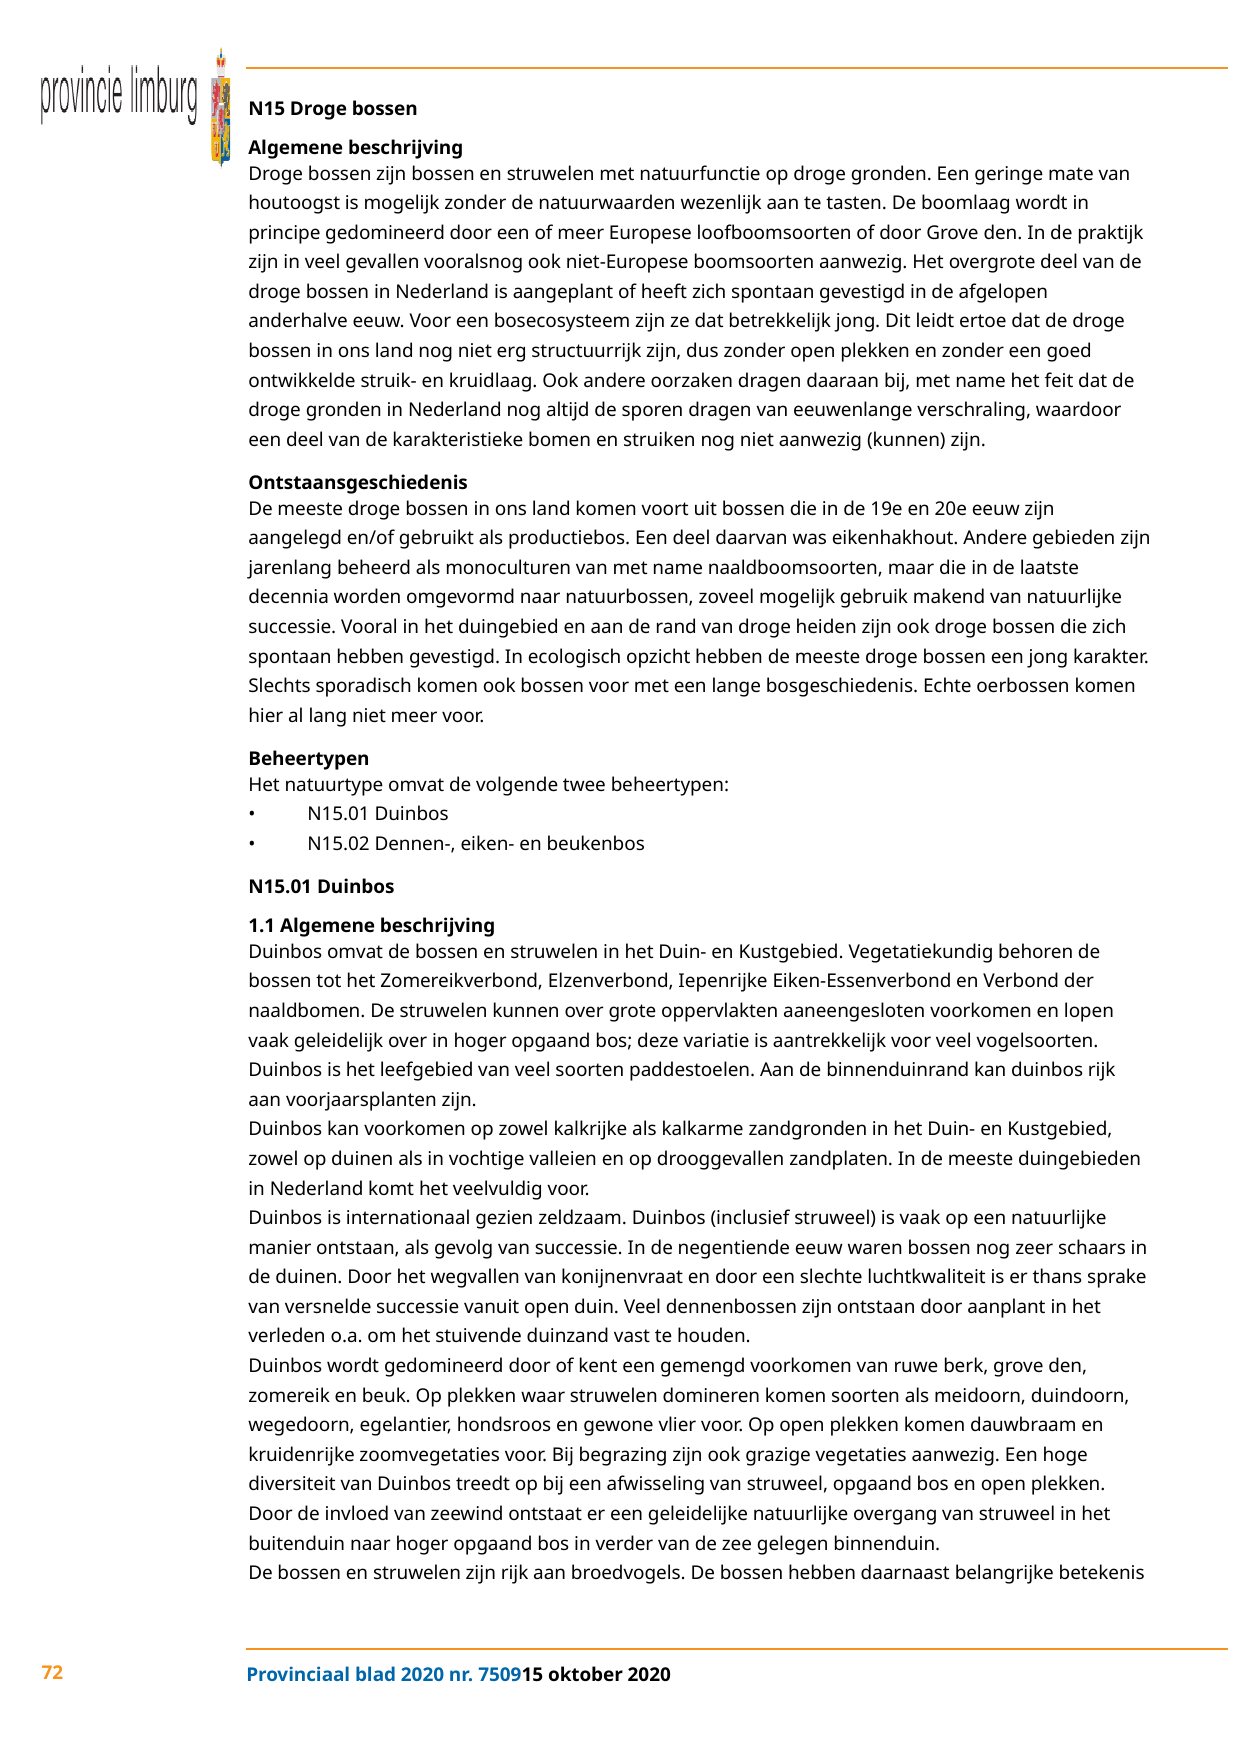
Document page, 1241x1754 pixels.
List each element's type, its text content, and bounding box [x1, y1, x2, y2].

text 1.1 Algemene beschrijving [248, 912, 1152, 938]
text N15.01 Duinbos [248, 873, 1152, 899]
text Het natuurtype omvat de volgende twee beheertypen: [248, 771, 1152, 797]
list N15.02 Dennen-, eiken- en beukenbos [248, 830, 1152, 856]
text Beheertypen [248, 745, 1152, 771]
text Ontstaansgeschiedenis [248, 469, 1152, 495]
text Duinbos is internationaal gezien zeldzaam. Duinbos (inclusief struweel) is vaak op een natuurlijke manier ontstaan, als gevolg van successie. In de negentiende eeuw waren bossen nog zeer schaars in de duinen. Door het wegvallen van konijnenvraat en door een slechte luchtkwaliteit is er thans sprake van versnelde successie vanuit open duin. Veel dennenbossen zijn ontstaan door aanplant in het verleden o.a. om het stuivende duinzand vast te houden. [248, 1204, 1152, 1348]
text N15 Droge bossen [248, 95, 1152, 121]
text Duinbos wordt gedomineerd door of kent een gemengd voorkomen van ruwe berk, grove den, zomereik en beuk. Op plekken waar struwelen domineren komen soorten als meidoorn, duindoorn, wegedoorn, egelantier, hondsroos en gewone vlier voor. Op open plekken komen dauwbraam en kruidenrijke zoomvegetaties voor. Bij begrazing zijn ook grazige vegetaties aanwezig. Een hoge diversiteit van Duinbos treedt op bij een afwisseling van struweel, opgaand bos en open plekken. Door de invloed van zeewind ontstaat er een geleidelijke natuurlijke overgang van struweel in het buitenduin naar hoger opgaand bos in verder van de zee gelegen binnenduin. [248, 1352, 1152, 1556]
text De bossen en struwelen zijn rijk aan broedvogels. De bossen hebben daarnaast belangrijke betekenis [248, 1559, 1152, 1585]
list N15.01 Duinbos [248, 800, 1152, 826]
picture [41, 47, 231, 172]
text Algemene beschrijving [248, 134, 1152, 160]
text Duinbos kan voorkomen op zowel kalkrijke als kalkarme zandgronden in het Duin- en Kustgebied, zowel op duinen als in vochtige valleien en op drooggevallen zandplaten. In de meeste duingebieden in Nederland komt het veelvuldig voor. [248, 1116, 1152, 1201]
text Droge bossen zijn bossen en struwelen met natuurfunctie op droge gronden. Een geringe mate van houtoogst is mogelijk zonder de natuurwaarden wezenlijk aan te tasten. De boomlaag wordt in principe gedomineerd door een of meer Europese loofboomsoorten of door Grove den. In de praktijk zijn in veel gevallen vooralsnog ook niet-Europese boomsoorten aanwezig. Het overgrote deel van de droge bossen in Nederland is aangeplant of heeft zich spontaan gevestigd in de afgelopen anderhalve eeuw. Voor een bosecosysteem zijn ze dat betrekkelijk jong. Dit leidt ertoe dat de droge bossen in ons land nog niet erg structuurrijk zijn, dus zonder open plekken en zonder een goed ontwikkelde struik- en kruidlaag. Ook andere oorzaken dragen daaraan bij, met name het feit dat de droge gronden in Nederland nog altijd de sporen dragen van eeuwenlange verschraling, waardoor een deel van de karakteristieke bomen en struiken nog niet aanwezig (kunnen) zijn. [248, 160, 1152, 452]
text Duinbos omvat de bossen en struwelen in het Duin- en Kustgebied. Vegetatiekundig behoren de bossen tot het Zomereikverbond, Elzenverbond, Iepenrijke Eiken-Essenverbond en Verbond der naaldbomen. De struwelen kunnen over grote oppervlakten aaneengesloten voorkomen en lopen vaak geleidelijk over in hoger opgaand bos; deze variatie is aantrekkelijk voor veel vogelsoorten. Duinbos is het leefgebied van veel soorten paddestoelen. Aan de binnenduinrand kan duinbos rijk aan voorjaarsplanten zijn. [248, 938, 1152, 1112]
text De meeste droge bossen in ons land komen voort uit bossen die in de 19e en 20e eeuw zijn aangelegd en/of gebruikt als productiebos. Een deel daarvan was eikenhakhout. Andere gebieden zijn jarenlang beheerd als monoculturen van met name naaldboomsoorten, maar die in de laatste decennia worden omgevormd naar natuurbossen, zoveel mogelijk gebruik makend van natuurlijke successie. Vooral in het duingebied en aan de rand van droge heiden zijn ook droge bossen die zich spontaan hebben gevestigd. In ecologisch opzicht hebben de meeste droge bossen een jong karakter. Slechts sporadisch komen ook bossen voor met een lange bosgeschiedenis. Echte oerbossen komen hier al lang niet meer voor. [248, 495, 1152, 728]
